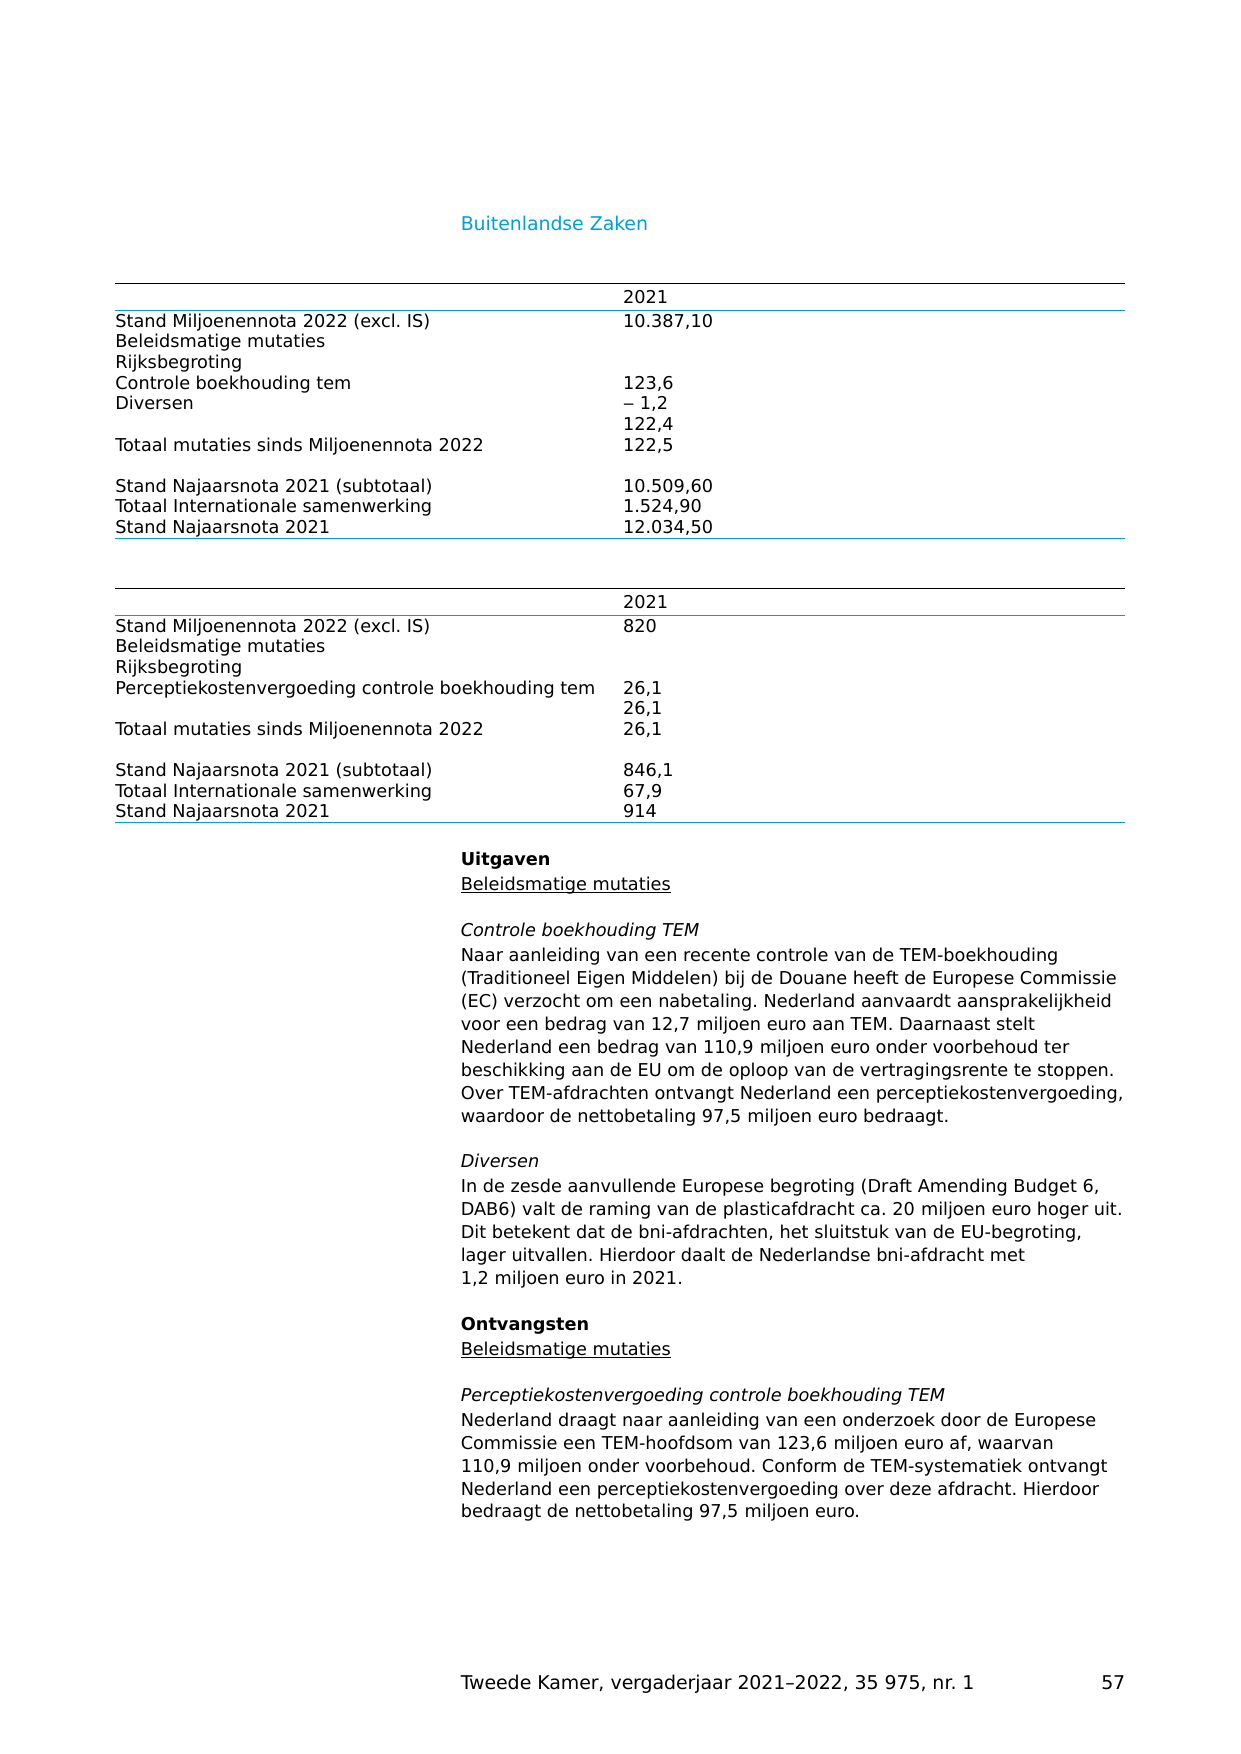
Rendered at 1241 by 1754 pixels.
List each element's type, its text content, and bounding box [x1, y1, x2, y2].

table_cell Diversen [115, 393, 620, 414]
table_cell 10.387,10 [620, 311, 1125, 331]
text Nederland draagt naar aanleiding van een onderzoek door de Europese Commissie een TEM-hoofdsom van 123,6 miljoen euro af, waarvan 110,9 miljoen onder voorbehoud. Conform de TEM-systematiek ontvangt Nederland een perceptiekostenvergoeding over deze afdracht. Hierdoor bedraagt de nettobetaling 97,5 miljoen euro. [461, 1408, 1125, 1522]
table_cell Beleidsmatige mutaties [115, 331, 620, 352]
table_cell [115, 698, 620, 719]
table_cell [620, 636, 1125, 657]
table_cell Perceptiekostenvergoeding controle boekhouding tem [115, 678, 620, 698]
title Buitenlandse Zaken [461, 213, 1125, 235]
table_cell 26,1 [620, 678, 1125, 698]
table_cell [115, 589, 620, 615]
table_cell ‒ 1,2 [620, 393, 1125, 414]
table_cell 122,5 [620, 435, 1125, 455]
table_cell Stand Najaarsnota 2021 [115, 517, 620, 538]
table_cell 2021 [620, 589, 1125, 615]
text Diversen [461, 1149, 1125, 1172]
table_cell [620, 352, 1125, 373]
text Controle boekhouding TEM [461, 918, 1125, 941]
table_cell 1.524,90 [620, 496, 1125, 517]
table_cell 12.034,50 [620, 517, 1125, 538]
text Perceptiekostenvergoeding controle boekhouding TEM [461, 1383, 1125, 1406]
table_cell 26,1 [620, 698, 1125, 719]
table_cell [620, 657, 1125, 678]
table_cell 123,6 [620, 373, 1125, 393]
table_cell [115, 455, 620, 476]
table_cell Stand Miljoenennota 2022 (excl. IS) [115, 311, 620, 331]
table_cell Stand Najaarsnota 2021 [115, 801, 620, 822]
table_header V BUITENLANDSE ZAKEN: UITGAVEN [115, 258, 1125, 283]
table_cell Stand Najaarsnota 2021 (subtotaal) [115, 760, 620, 781]
table_cell 2021 [620, 284, 1125, 310]
table_cell [620, 331, 1125, 352]
table_cell Totaal mutaties sinds Miljoenennota 2022 [115, 435, 620, 455]
text Ontvangsten [461, 1312, 1125, 1335]
table_cell 10.509,60 [620, 476, 1125, 496]
table_cell [115, 740, 620, 760]
table_cell Rijksbegroting [115, 657, 620, 678]
text Naar aanleiding van een recente controle van de TEM-boekhouding (Traditioneel Eigen Middelen) bij de Douane heeft de Europese Commissie (EC) verzocht om een nabetaling. Nederland aanvaardt aansprakelijkheid voor een bedrag van 12,7 miljoen euro aan TEM. Daarnaast stelt Nederland een bedrag van 110,9 miljoen euro onder voorbehoud ter beschikking aan de EU om de oploop van de vertragingsrente te stoppen. Over TEM-afdrachten ontvangt Nederland een perceptiekostenvergoeding, waardoor de nettobetaling 97,5 miljoen euro bedraagt. [461, 943, 1125, 1127]
table_cell Totaal Internationale samenwerking [115, 781, 620, 801]
table_cell Controle boekhouding tem [115, 373, 620, 393]
table_cell [115, 284, 620, 310]
table_cell 914 [620, 801, 1125, 822]
text Uitgaven [461, 847, 1125, 870]
table_header V BUITENLANDSE ZAKEN: NIET-BELASTINGONTVANGSTEN [115, 563, 1125, 588]
table_cell Rijksbegroting [115, 352, 620, 373]
table_cell 820 [620, 616, 1125, 636]
table_cell [115, 414, 620, 434]
table_cell Stand Najaarsnota 2021 (subtotaal) [115, 476, 620, 496]
table_cell Totaal mutaties sinds Miljoenennota 2022 [115, 719, 620, 739]
table_cell Stand Miljoenennota 2022 (excl. IS) [115, 616, 620, 636]
table_cell 67,9 [620, 781, 1125, 801]
table_cell 846,1 [620, 760, 1125, 781]
table_cell [620, 455, 1125, 476]
table_cell 26,1 [620, 719, 1125, 739]
table_cell Totaal Internationale samenwerking [115, 496, 620, 517]
text In de zesde aanvullende Europese begroting (Draft Amending Budget 6, DAB6) valt de raming van de plasticafdracht ca. 20 miljoen euro hoger uit. Dit betekent dat de bni-afdrachten, het sluitstuk van de EU-begroting, lager uitvallen. Hierdoor daalt de Nederlandse bni-afdracht met 1,2 miljoen euro in 2021. [461, 1174, 1125, 1289]
table_cell [620, 740, 1125, 760]
table_cell 122,4 [620, 414, 1125, 434]
text Beleidsmatige mutaties [461, 872, 1125, 895]
text Beleidsmatige mutaties [461, 1337, 1125, 1360]
table_cell Beleidsmatige mutaties [115, 636, 620, 657]
